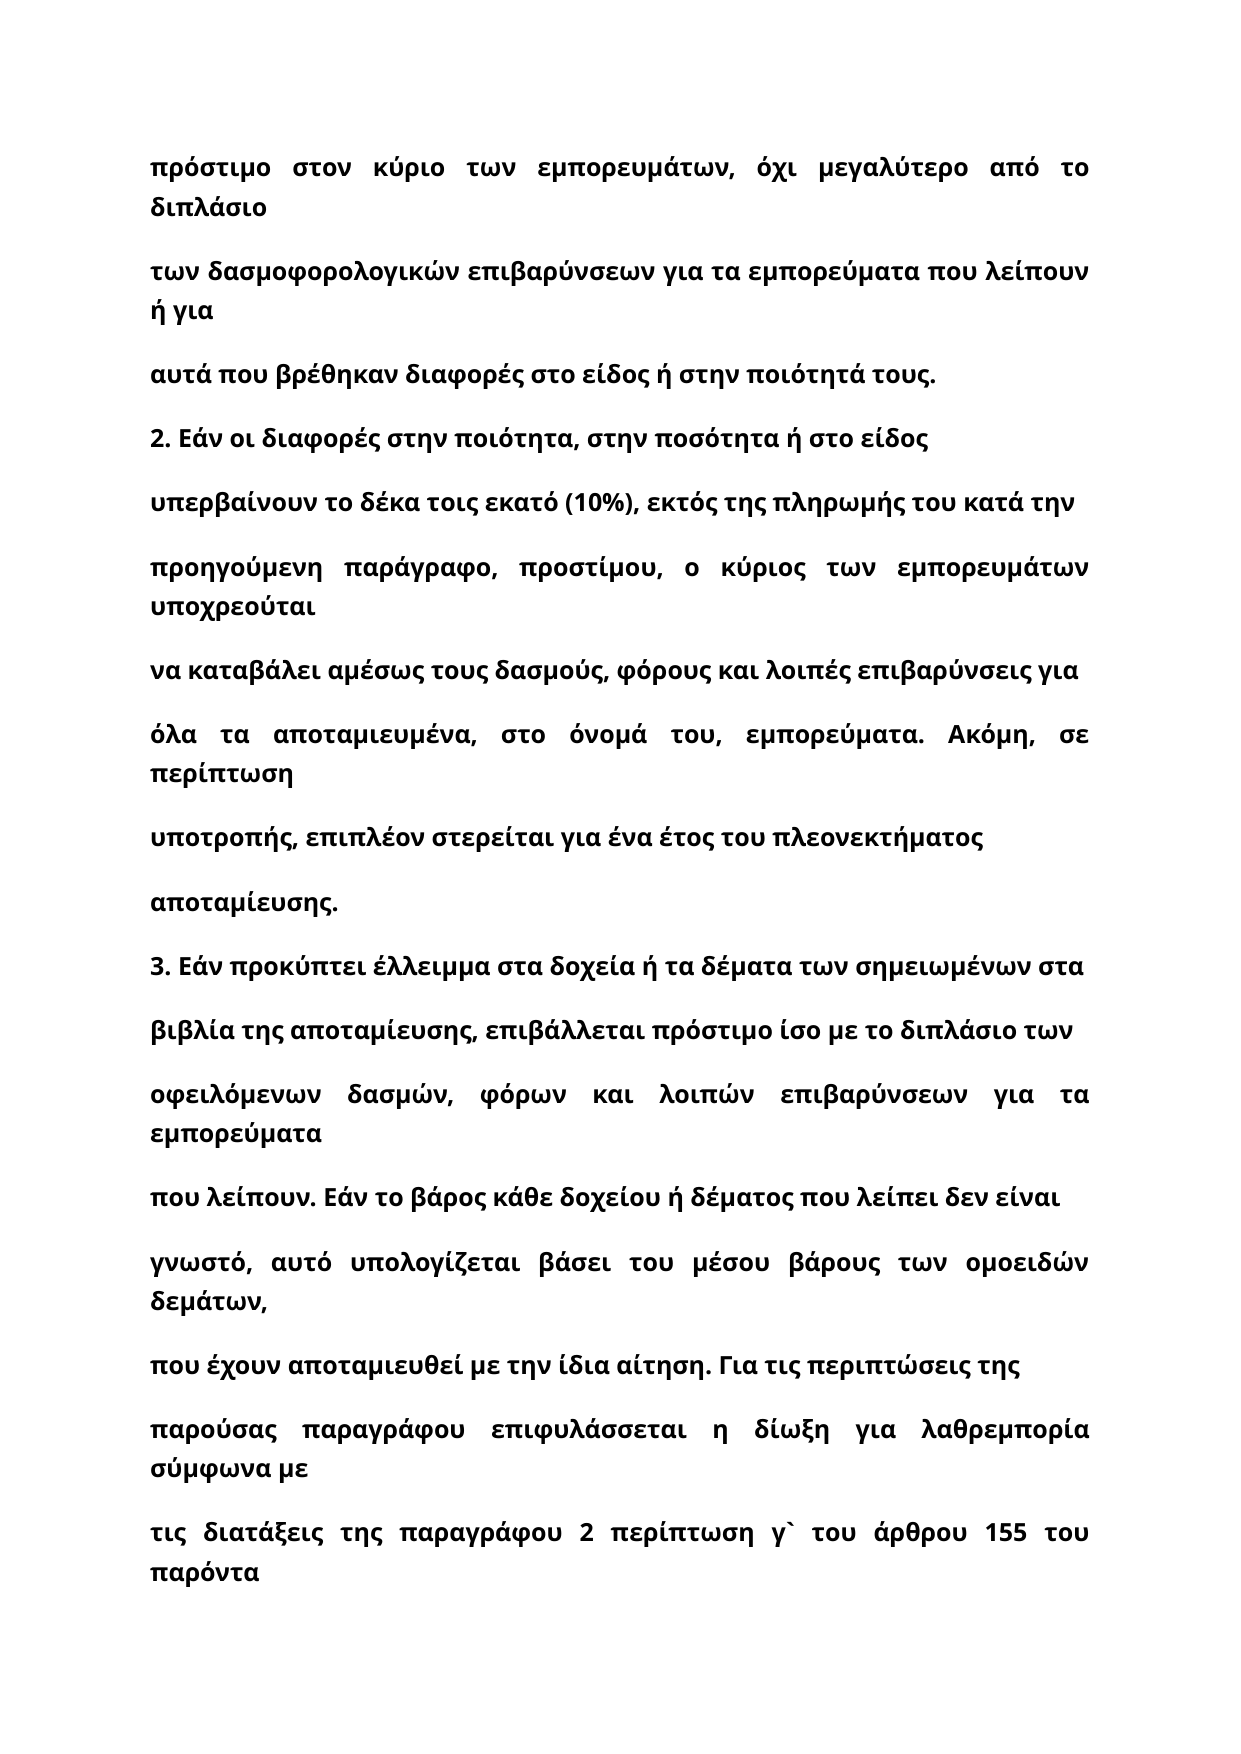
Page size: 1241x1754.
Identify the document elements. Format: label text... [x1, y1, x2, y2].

text υπερβαίνουν το δέκα τοις εκατό (10%), εκτός της πληρωμής του κατά την [150, 485, 1090, 519]
text προηγούμενη παράγραφο, προστίμου, ο κύριος των εμπορευμάτων υποχρεούται [150, 549, 1090, 622]
text όλα τα αποταμιευμένα, στο όνομά του, εμπορεύματα. Ακόμη, σε περίπτωση [150, 717, 1090, 790]
text αυτά που βρέθηκαν διαφορές στο είδος ή στην ποιότητά τους. [150, 357, 1090, 391]
text 3. Εάν προκύπτει έλλειμμα στα δοχεία ή τα δέματα των σημειωμένων στα [150, 948, 1090, 982]
text να καταβάλει αμέσως τους δασμούς, φόρους και λοιπές επιβαρύνσεις για [150, 652, 1090, 687]
text πρόστιμο στον κύριο των εμπορευμάτων, όχι μεγαλύτερο από το διπλάσιο [150, 150, 1090, 223]
text γνωστό, αυτό υπολογίζεται βάσει του μέσου βάρους των ομοειδών δεμάτων, [150, 1244, 1090, 1317]
text των δασμοφορολογικών επιβαρύνσεων για τα εμπορεύματα που λείπουν ή για [150, 253, 1090, 327]
text που λείπουν. Εάν το βάρος κάθε δοχείου ή δέματος που λείπει δεν είναι [150, 1180, 1090, 1214]
text 2. Εάν οι διαφορές στην ποιότητα, στην ποσότητα ή στο είδος [150, 421, 1090, 455]
text παρούσας παραγράφου επιφυλάσσεται η δίωξη για λαθρεμπορία σύμφωνα με [150, 1412, 1090, 1485]
text βιβλία της αποταμίευσης, επιβάλλεται πρόστιμο ίσο με το διπλάσιο των [150, 1012, 1090, 1047]
text που έχουν αποταμιευθεί με την ίδια αίτηση. Για τις περιπτώσεις της [150, 1347, 1090, 1382]
text οφειλόμενων δασμών, φόρων και λοιπών επιβαρύνσεων για τα εμπορεύματα [150, 1077, 1090, 1150]
text αποταμίευσης. [150, 884, 1090, 918]
text τις διατάξεις της παραγράφου 2 περίπτωση γ` του άρθρου 155 του παρόντα [150, 1515, 1090, 1588]
text υποτροπής, επιπλέον στερείται για ένα έτος του πλεονεκτήματος [150, 820, 1090, 854]
